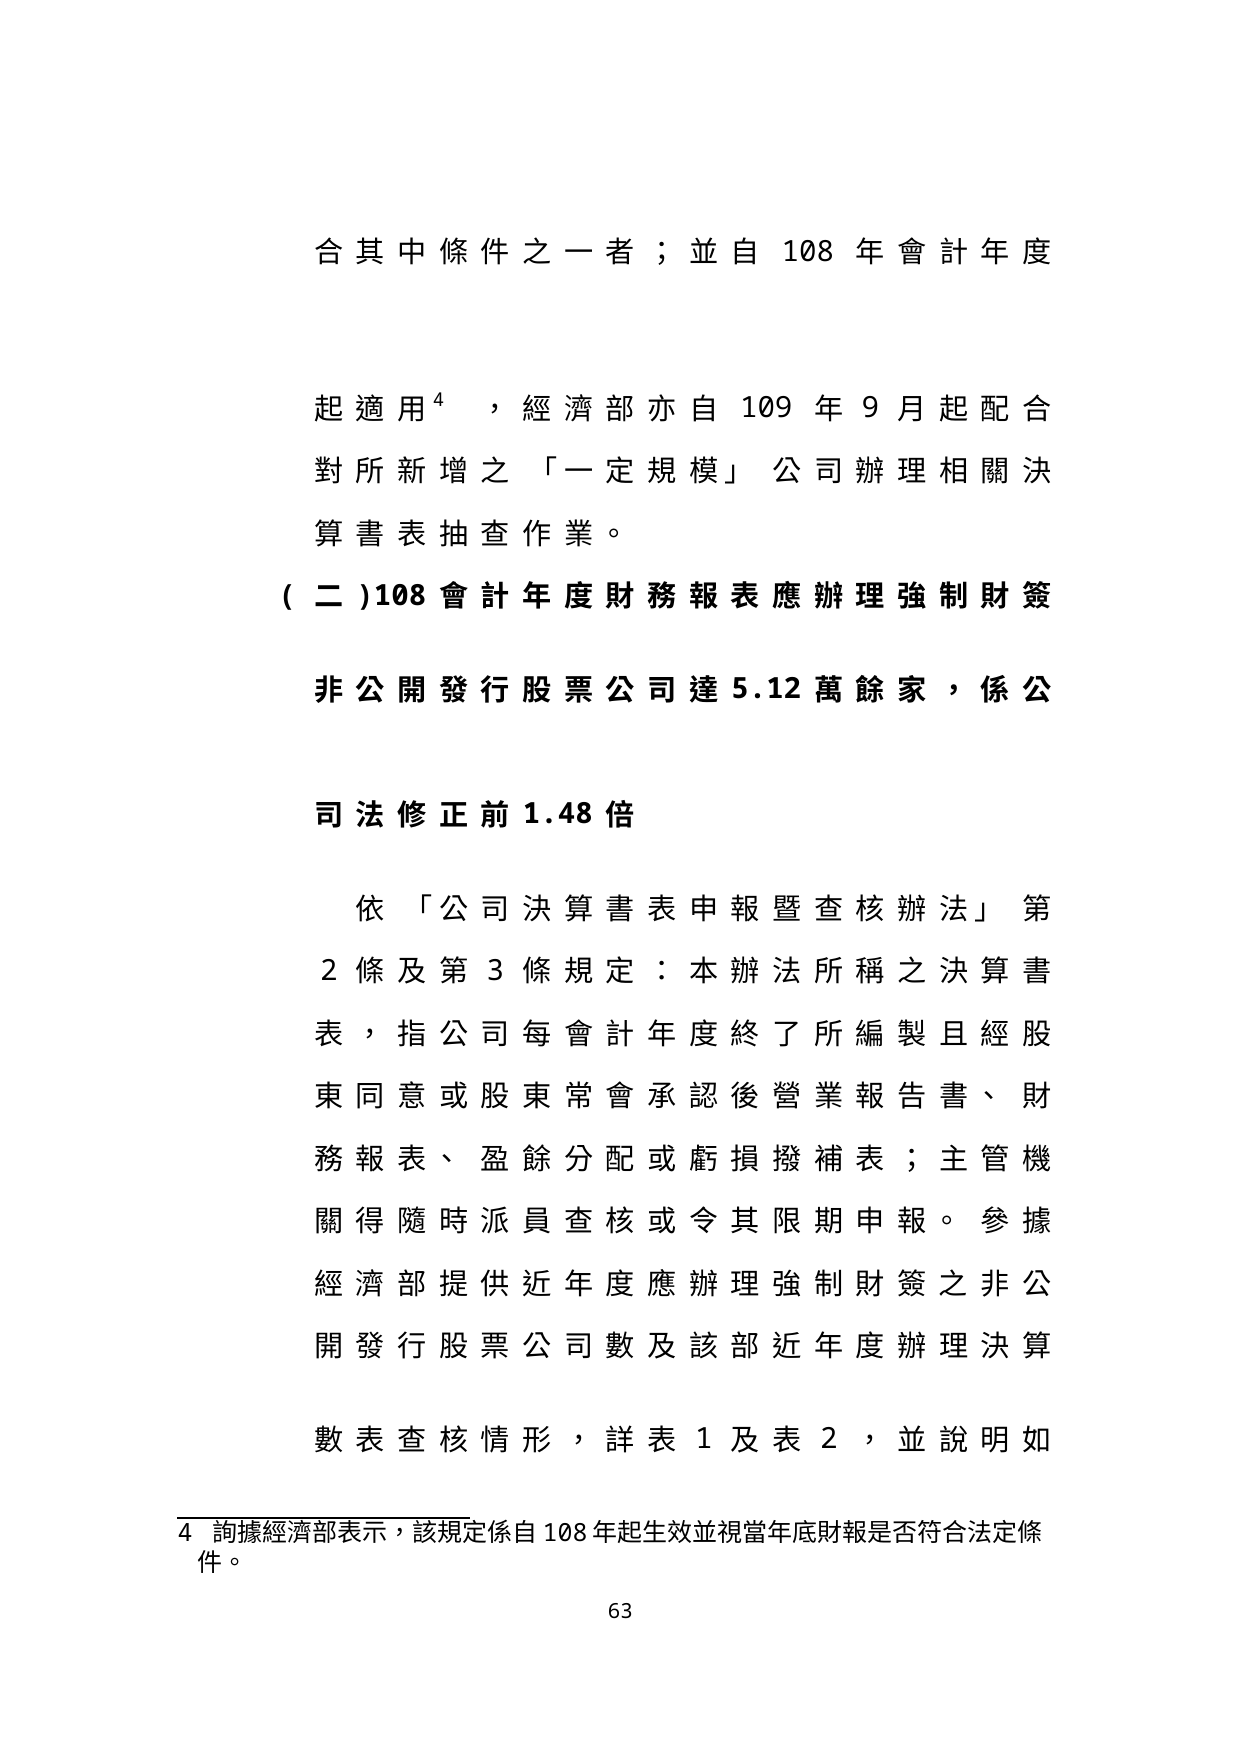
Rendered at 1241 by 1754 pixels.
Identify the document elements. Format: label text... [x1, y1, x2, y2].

text 合其中條件之一者；並自108年會計年度起適用，經濟部亦自109年9月起配合對所新增之「一定規模」公司辦理相關決算書表抽查作業。 [271, 177, 1058, 552]
text 詢據經濟部表示，該規定係自108年起生效並視當年底財報是否符合法定條件。 [177, 1518, 1063, 1577]
text (二)108會計年度財務報表應辦理強制財簽非公開發行股票公司達5.12萬餘家，係公司法修正前1.48倍 [242, 552, 1058, 865]
text 依「公司決算書表申報暨查核辦法」第2條及第3條規定：本辦法所稱之決算書表，指公司每會計年度終了所編製且經股東同意或股東常會承認後營業報告書、財務報表、盈餘分配或虧損撥補表；主管機關得隨時派員查核或令其限期申報。參據經濟部提供近年度應辦理強制財簽之非公開發行股票公司數及該部近年度辦理決算數表查核情形，詳表1及表2，並說明如 [271, 865, 1058, 1490]
